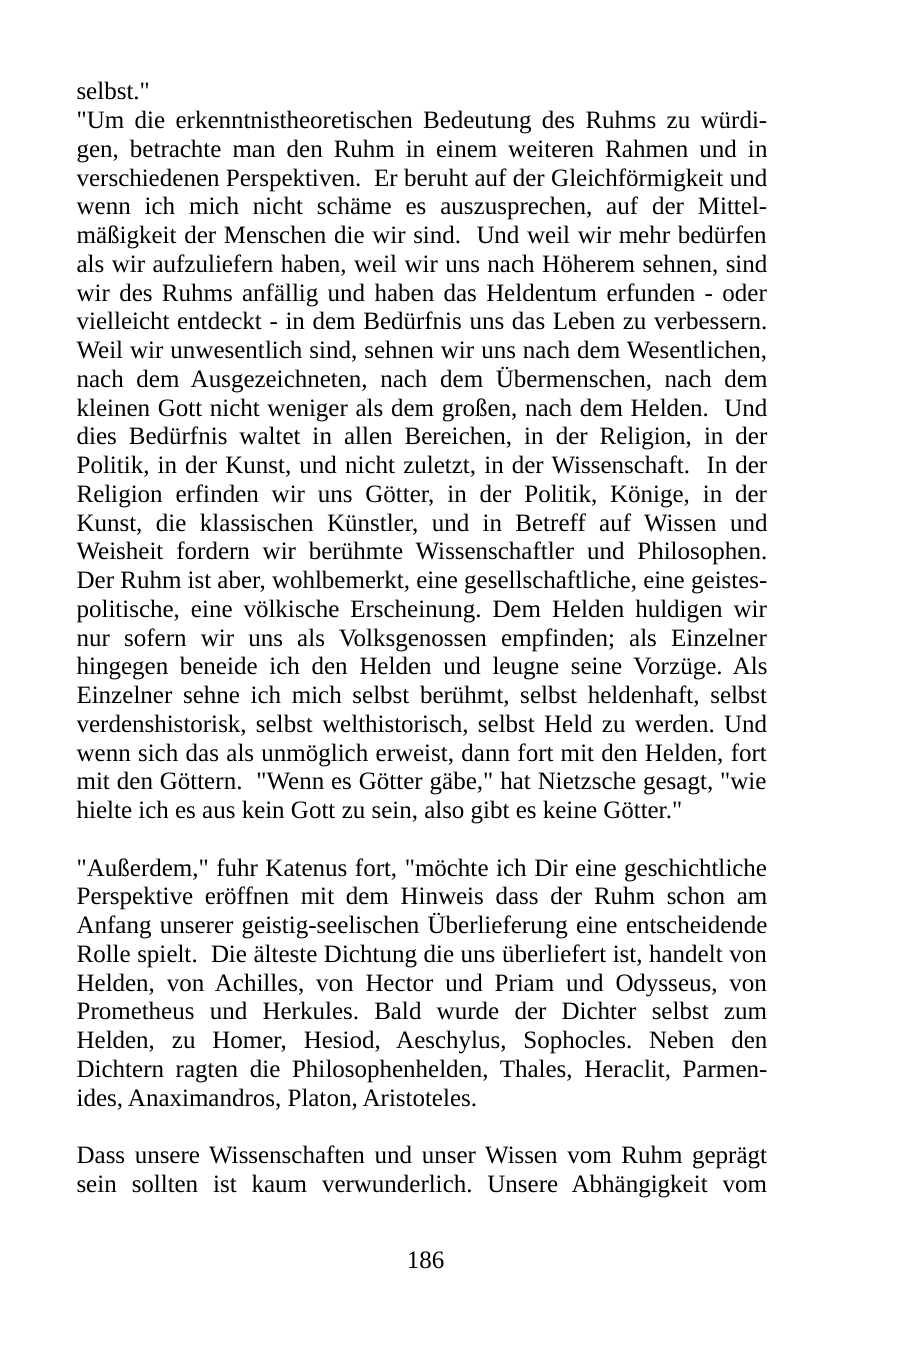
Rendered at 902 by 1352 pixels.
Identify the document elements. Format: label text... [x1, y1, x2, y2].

text selbst." [76, 76, 768, 105]
text Dass unsere Wissenschaften und unser Wissen vom Ruhm geprägt sein sollten ist kaum verwunderlich. Unsere Abhängigkeit vom [76, 1140, 768, 1198]
text "Um die erkenntnistheoretischen Bedeutung des Ruhms zu würdi-gen, betrachte man den Ruhm in einem weiteren Rahmen und in verschiedenen Perspektiven. Er beruht auf der Gleichförmigkeit und wenn ich mich nicht schäme es auszusprechen, auf der Mittel-mäßigkeit der Menschen die wir sind. Und weil wir mehr bedürfen als wir aufzuliefern haben, weil wir uns nach Höherem sehnen, sind wir des Ruhms anfällig und haben das Heldentum erfunden - oder vielleicht entdeckt - in dem Bedürfnis uns das Leben zu verbessern. Weil wir unwesentlich sind, sehnen wir uns nach dem Wesentlichen, nach dem Ausgezeichneten, nach dem Übermenschen, nach dem kleinen Gott nicht weniger als dem großen, nach dem Helden. Und dies Bedürfnis waltet in allen Bereichen, in der Religion, in der Politik, in der Kunst, und nicht zuletzt, in der Wissenschaft. In der Religion erfinden wir uns Götter, in der Politik, Könige, in der Kunst, die klassischen Künstler, und in Betreff auf Wissen und Weisheit fordern wir berühmte Wissenschaftler und Philosophen. Der Ruhm ist aber, wohlbemerkt, eine gesellschaftliche, eine geistes-politische, eine völkische Erscheinung. Dem Helden huldigen wir nur sofern wir uns als Volksgenossen empfinden; als Einzelner hingegen beneide ich den Helden und leugne seine Vorzüge. Als Einzelner sehne ich mich selbst berühmt, selbst heldenhaft, selbst verdenshistorisk, selbst welthistorisch, selbst Held zu werden. Und wenn sich das als unmöglich erweist, dann fort mit den Helden, fort mit den Göttern. "Wenn es Götter gäbe," hat Nietzsche gesagt, "wie hielte ich es aus kein Gott zu sein, also gibt es keine Götter." [76, 105, 768, 824]
text "Außerdem," fuhr Katenus fort, "möchte ich Dir eine geschichtliche Perspektive eröffnen mit dem Hinweis dass der Ruhm schon am Anfang unserer geistig-seelischen Überlieferung eine entscheidende Rolle spielt. Die älteste Dichtung die uns überliefert ist, handelt von Helden, von Achilles, von Hector und Priam und Odysseus, von Prometheus und Herkules. Bald wurde der Dichter selbst zum Helden, zu Homer, Hesiod, Aeschylus, Sophocles. Neben den Dichtern ragten die Philosophenhelden, Thales, Heraclit, Parmen-ides, Anaximandros, Platon, Aristoteles. [76, 853, 768, 1111]
